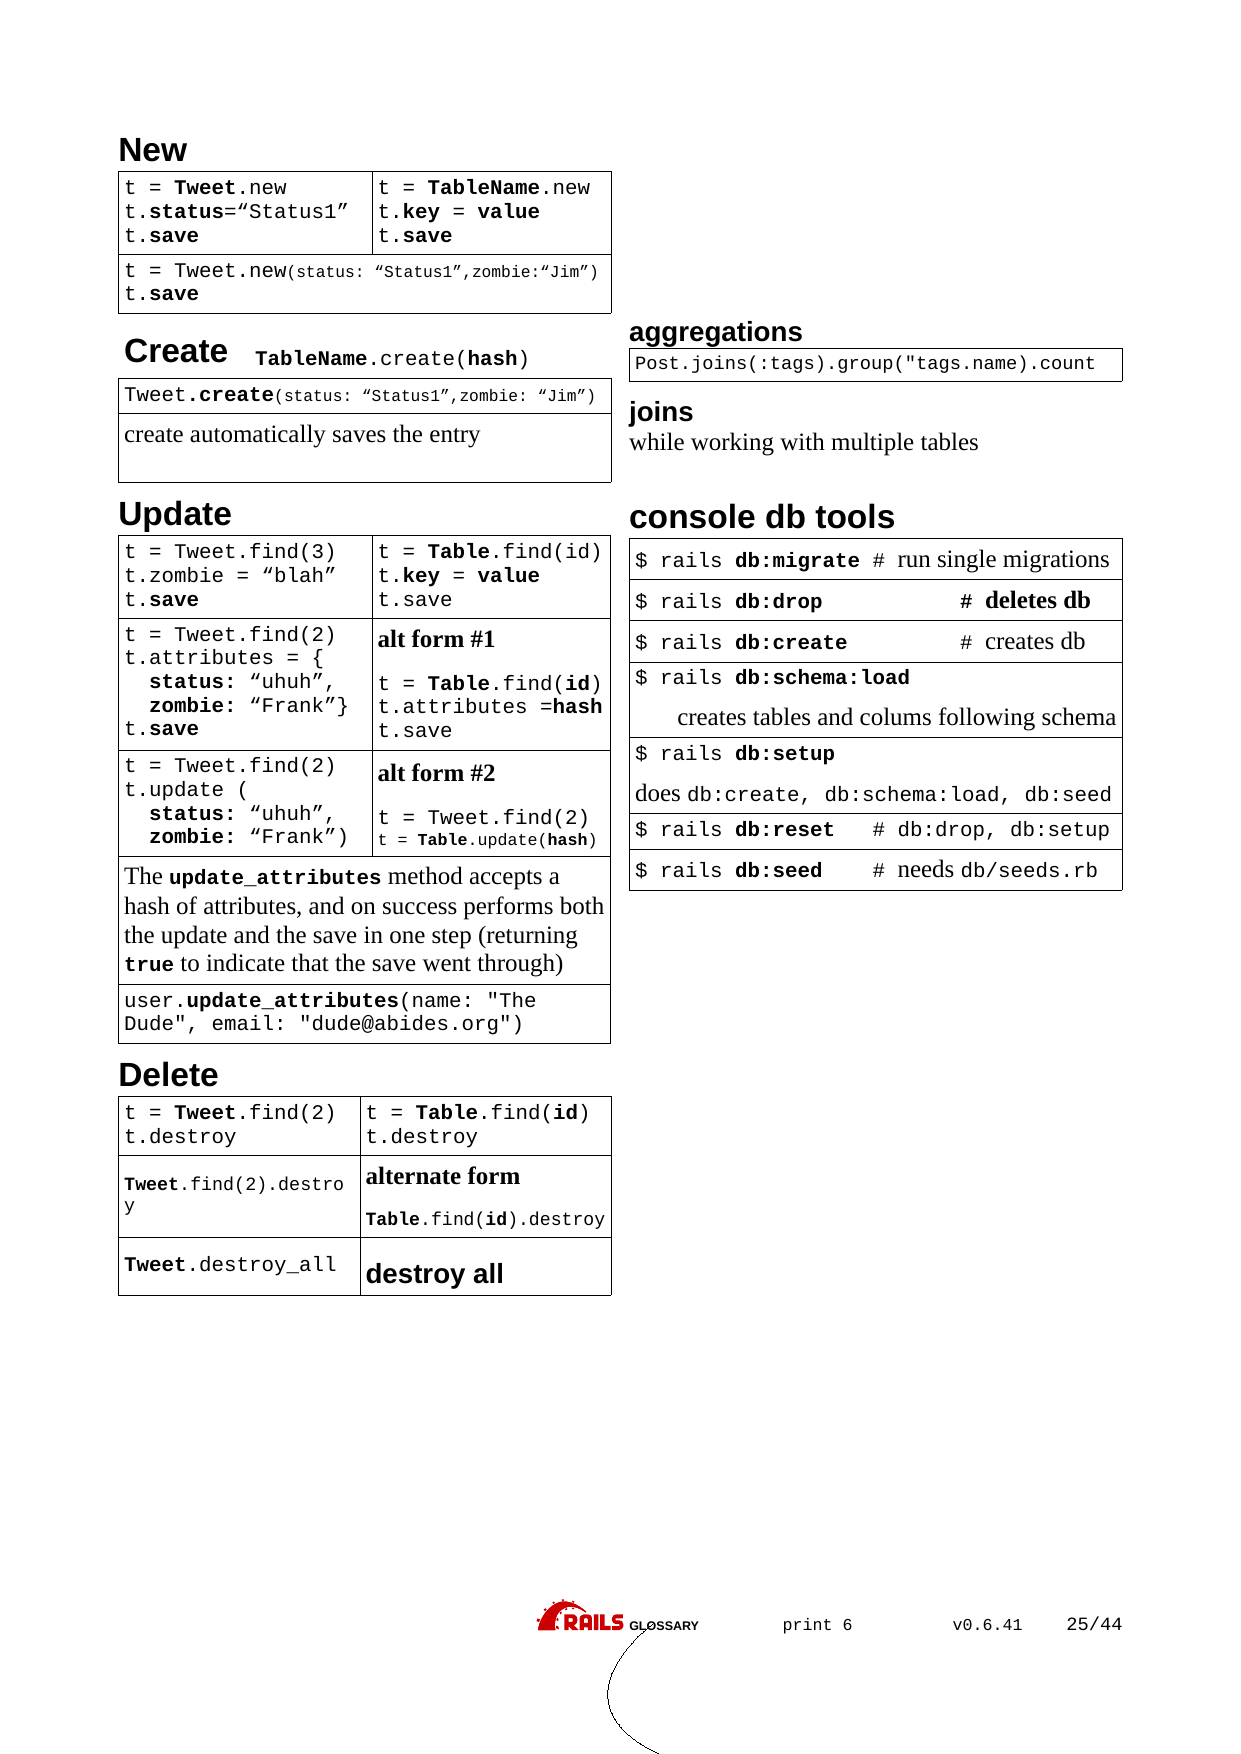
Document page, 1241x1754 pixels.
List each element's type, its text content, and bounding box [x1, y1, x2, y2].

table_cell t = Tweet.new(status: “Status1”,zombie:“Jim”) t.save [119, 255, 611, 313]
subtitle console db tools [629, 497, 1122, 535]
table_cell Tweet.find(2).destroy [119, 1156, 360, 1237]
table_header t = TableName.new t.key = value t.save [373, 172, 611, 254]
table_cell t = Tweet.find(2) t.attributes = { status: “uhuh”, zombie: “Frank”} t.save [119, 619, 372, 749]
table_cell creates tables and colums following schema [630, 697, 1122, 737]
table_header Post.joins(:tags).group("tags.name).count [630, 349, 1122, 381]
table_cell t = Tweet.find(2) t.update ( status: “uhuh”, zombie: “Frank”) [119, 751, 372, 856]
subtitle aggregations [629, 316, 1122, 348]
subtitle Update [118, 494, 611, 532]
table_cell $ rails db:create # creates db [630, 621, 1122, 662]
table_header t = Tweet.find(2) t.destroy [119, 1097, 360, 1155]
table_cell Create [118, 314, 249, 378]
table_cell alternate form Table.find(id).destroy [361, 1156, 611, 1237]
table_cell $ rails db:setup [630, 738, 1122, 772]
table_cell $ rails db:drop # deletes db [630, 580, 1122, 620]
table_header $ rails db:migrate # run single migrations [630, 539, 1122, 579]
text while working with multiple tables [629, 427, 1122, 456]
subtitle New [118, 130, 611, 168]
table_cell user.update_attributes(name: "The Dude", email: "dude@abides.org") [119, 985, 610, 1043]
table_cell Tweet.destroy_all [119, 1238, 360, 1295]
table_header $ rails db:seed # needs db/seeds.rb [630, 850, 1122, 890]
table_cell $ rails db:schema:load [630, 663, 1122, 697]
table_header t = Tweet.find(3) t.zombie = “blah” t.save [119, 536, 372, 618]
subtitle joins [629, 395, 1122, 427]
table_header t = Tweet.new t.status=“Status1” t.save [119, 172, 372, 254]
table_cell The update_attributes method accepts a hash of attributes, and on success performs both the update and the save in one step (returning true to indicate that the save went through) [119, 857, 610, 984]
table_cell destroy all [361, 1238, 611, 1295]
table_cell alt form #1 t = Table.find(id) t.attributes =hash t.save [373, 619, 610, 749]
table_header t = Table.find(id) t.key = value t.save [373, 536, 610, 618]
subtitle Delete [118, 1054, 611, 1093]
table_cell Tweet.create(status: “Status1”,zombie: “Jim”) [119, 379, 611, 413]
table_cell does db:create, db:schema:load, db:seed [630, 772, 1122, 813]
table_cell create automatically saves the entry [119, 414, 611, 482]
table_cell alt form #2 t = Tweet.find(2) t = Table.update(hash) [373, 751, 610, 856]
table_header t = Table.find(id) t.destroy [361, 1097, 611, 1155]
table_cell TableName.create(hash) [249, 314, 611, 378]
table_cell $ rails db:reset # db:drop, db:setup [630, 814, 1122, 848]
